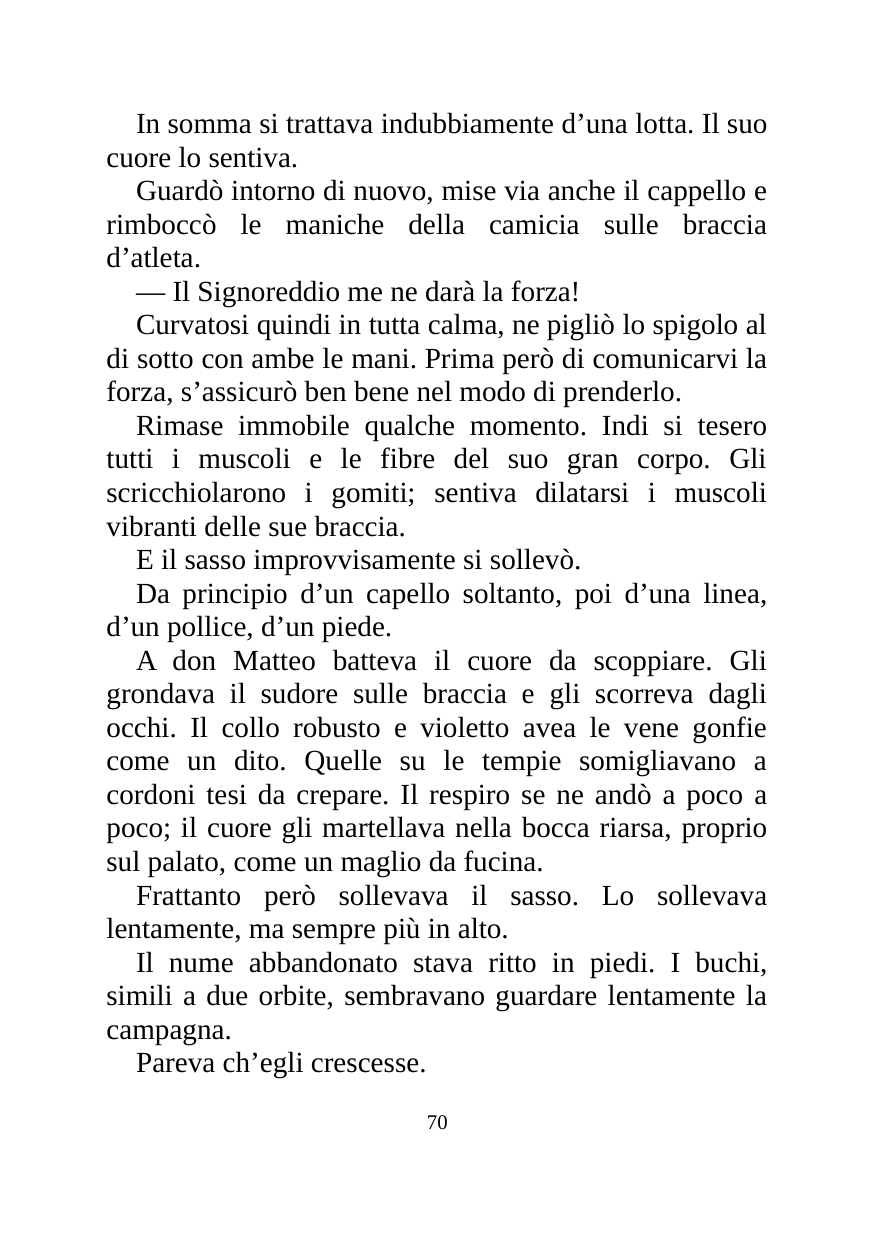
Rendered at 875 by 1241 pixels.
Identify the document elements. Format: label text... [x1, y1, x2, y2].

text E il sasso improvvisamente si sollevò. [106, 542, 768, 576]
text — Il Signoreddio me ne darà la forza! [106, 274, 768, 307]
text Guardò intorno di nuovo, mise via anche il cappello e rimboccò le maniche della camicia sulle braccia d’atleta. [106, 173, 768, 274]
text Frattanto però sollevava il sasso. Lo sollevava lentamente, ma sempre più in alto. [106, 878, 768, 945]
text A don Matteo batteva il cuore da scoppiare. Gli grondava il sudore sulle braccia e gli scorreva dagli occhi. Il collo robusto e violetto avea le vene gonfie come un dito. Quelle su le tempie somigliavano a cordoni tesi da crepare. Il respiro se ne andò a poco a poco; il cuore gli martellava nella bocca riarsa, proprio sul palato, come un maglio da fucina. [106, 643, 768, 878]
text Curvatosi quindi in tutta calma, ne pigliò lo spigolo al di sotto con ambe le mani. Prima però di comunicarvi la forza, s’assicurò ben bene nel modo di prenderlo. [106, 307, 768, 408]
text Pareva ch’egli crescesse. [106, 1045, 768, 1079]
text Da principio d’un capello soltanto, poi d’una linea, d’un pollice, d’un piede. [106, 576, 768, 643]
text Il nume abbandonato stava ritto in piedi. I buchi, simili a due orbite, sembravano guardare lentamente la campagna. [106, 945, 768, 1045]
text In somma si trattava indubbiamente d’una lotta. Il suo cuore lo sentiva. [106, 106, 768, 173]
text Rimase immobile qualche momento. Indi si tesero tutti i muscoli e le fibre del suo gran corpo. Gli scricchiolarono i gomiti; sentiva dilatarsi i muscoli vibranti delle sue braccia. [106, 408, 768, 542]
